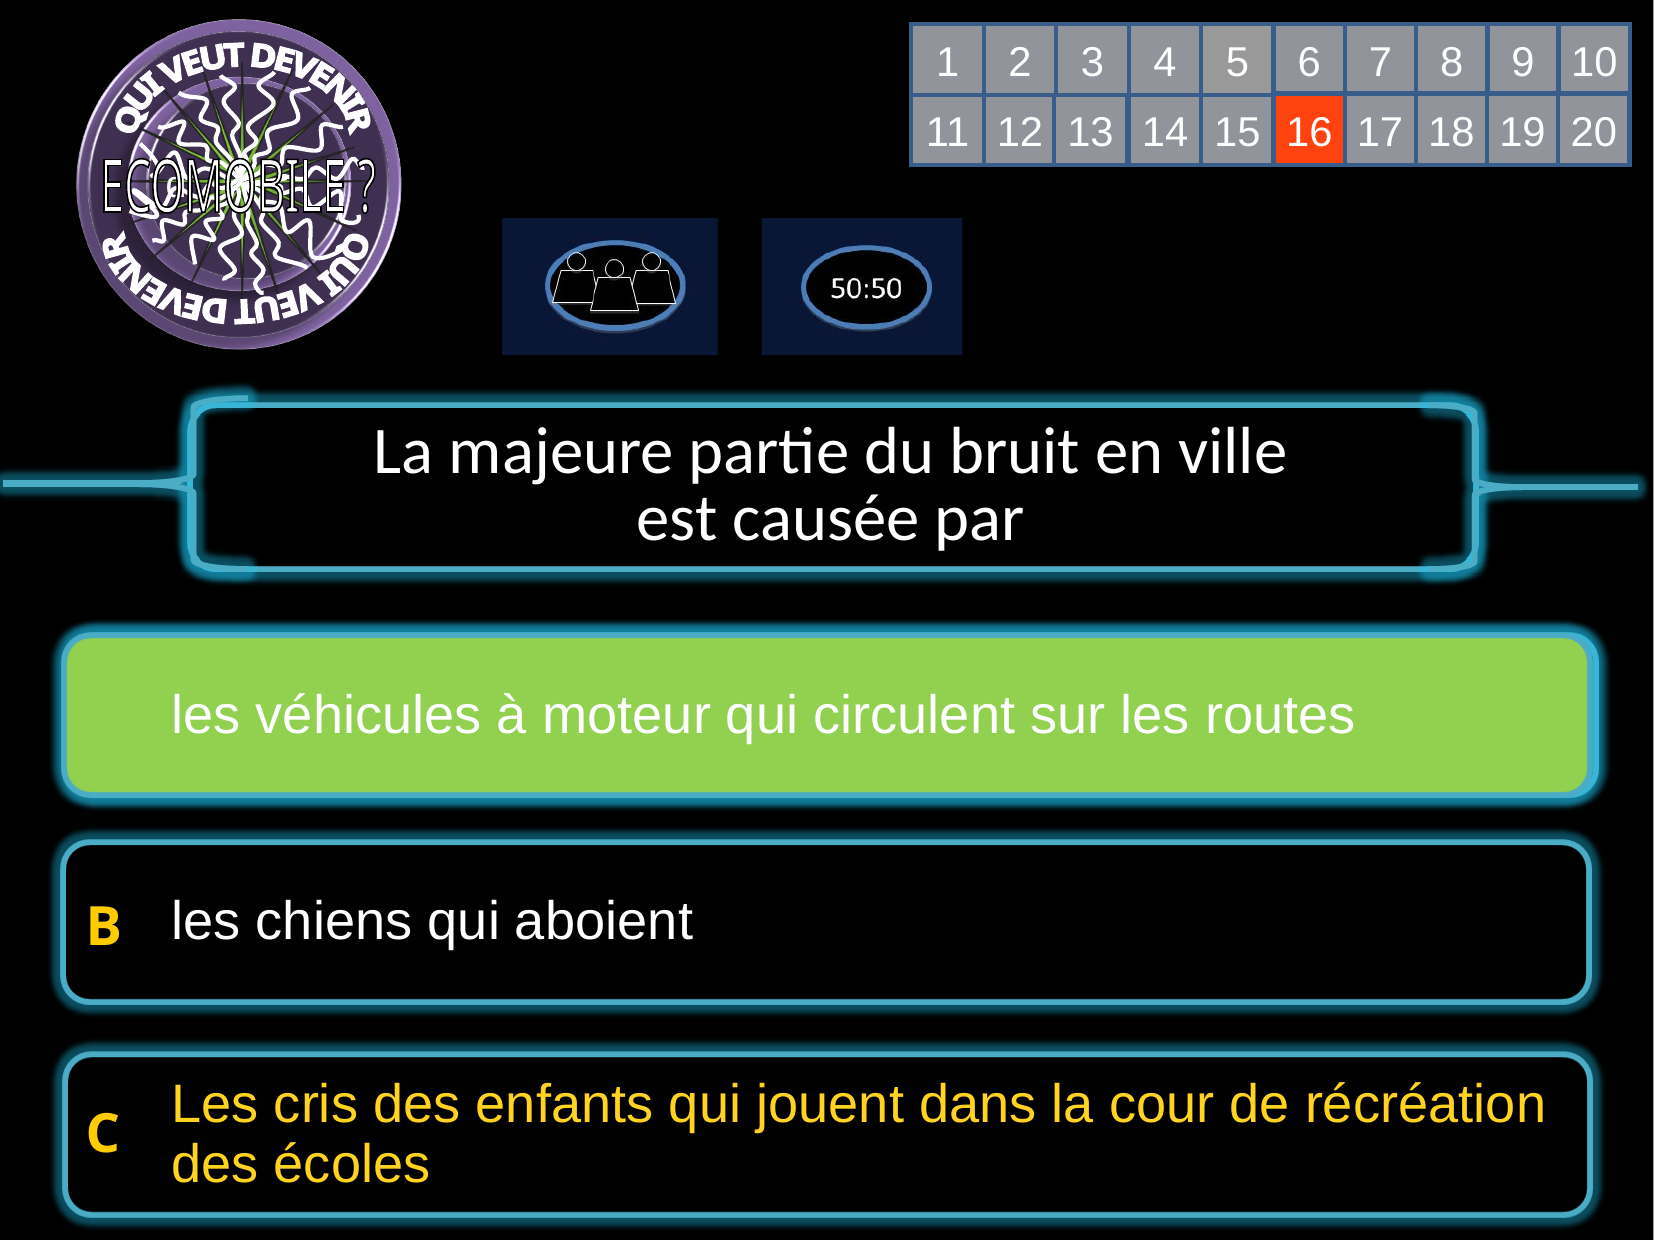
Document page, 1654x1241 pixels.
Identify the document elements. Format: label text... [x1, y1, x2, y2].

text_box 20 [1558, 93, 1630, 166]
text_box 18 [1415, 93, 1486, 166]
picture [45, 1034, 1610, 1235]
text_box 17 [1345, 93, 1415, 166]
picture [43, 822, 1609, 1022]
text_box 9 [1487, 24, 1558, 93]
text_box 4 [1128, 24, 1201, 94]
text_box 11 [911, 94, 983, 166]
text_box 12 [983, 94, 1054, 166]
list Les cris des enfants qui jouent dans la cour de récréation des écoles [171, 1062, 1571, 1205]
list les chiens qui aboient [171, 850, 1571, 993]
text_box 3 [1056, 24, 1128, 95]
text_box 6 [1273, 24, 1344, 93]
text_box 5 [1201, 24, 1273, 94]
text_box 2 [983, 24, 1056, 94]
picture [0, 377, 1654, 591]
text_box 14 [1128, 94, 1201, 166]
title La majeure partie du bruit en ville est causée par [200, 407, 1477, 573]
picture [53, 18, 402, 370]
text_box 13 [1054, 94, 1127, 166]
text_box 7 [1344, 24, 1416, 93]
list les véhicules à moteur qui circulent sur les routes [171, 643, 1571, 786]
text_box 16 [1273, 93, 1345, 166]
text_box 19 [1486, 93, 1558, 166]
text_box 15 [1201, 94, 1273, 166]
text_box 1 [911, 24, 983, 94]
picture [44, 615, 1616, 815]
text_box 10 [1558, 24, 1630, 93]
text_box 8 [1416, 24, 1487, 93]
